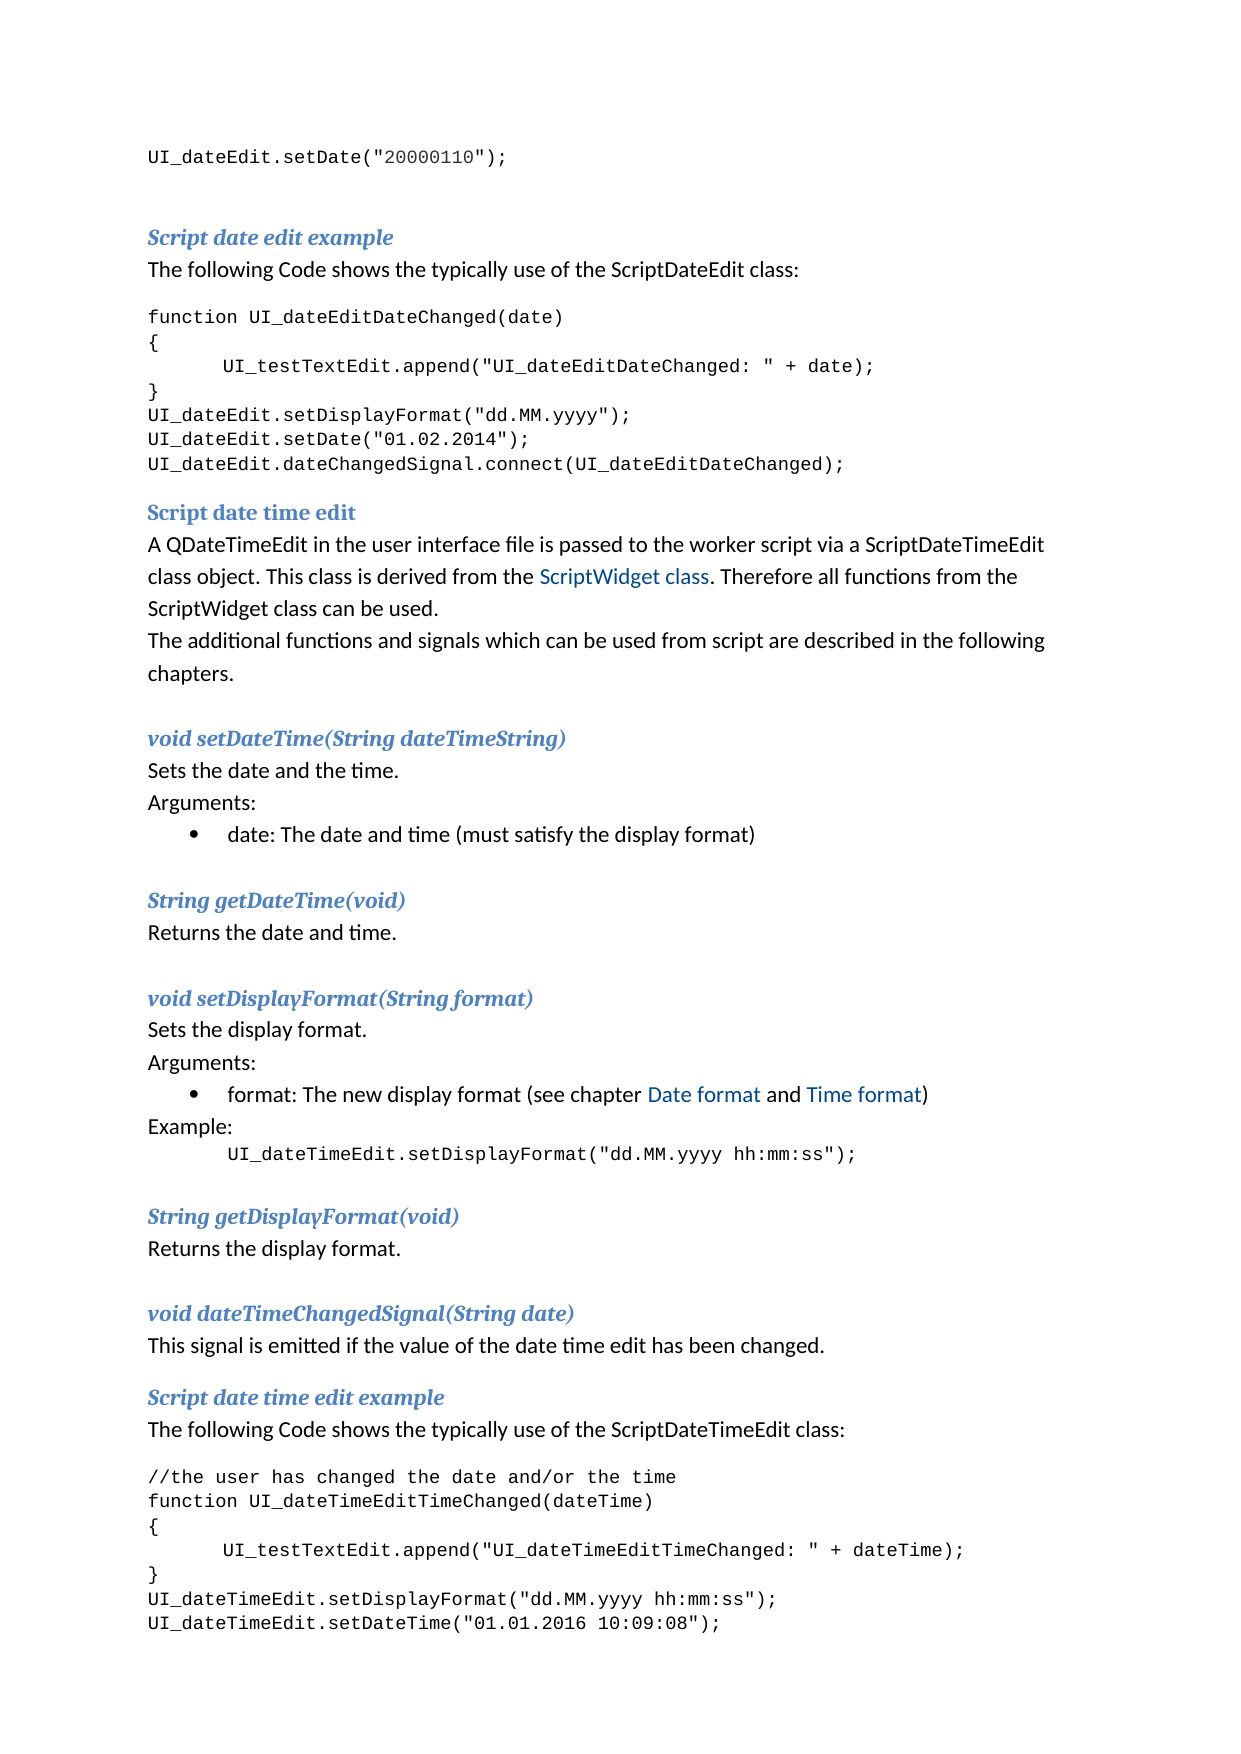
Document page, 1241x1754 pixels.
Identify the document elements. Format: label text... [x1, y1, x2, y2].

subtitle void setDateTime(String dateTimeString) [148, 726, 1093, 752]
text A QDateTimeEdit in the user interface file is passed to the worker script via a ScriptDateTimeEdit class object. This class is derived from the ScriptWidget class. Therefore all functions from the ScriptWidget class can be used. [148, 530, 1093, 622]
subtitle Script date time edit [148, 500, 1093, 526]
subtitle String getDisplayFormat(void) [148, 1204, 1093, 1230]
text Sets the date and the time. [148, 756, 1093, 784]
text The additional functions and signals which can be used from script are described in the following chapters. [148, 626, 1093, 687]
text UI_dateTimeEdit.setDisplayFormat("dd.MM.yyyy hh:mm:ss"); [148, 1589, 1093, 1611]
text UI_dateEdit.dateChangedSignal.connect(UI_dateEditDateChanged); [148, 454, 1093, 476]
text The following Code shows the typically use of the ScriptDateTimeEdit class: [148, 1415, 1093, 1443]
text { [148, 333, 1093, 354]
text Arguments: [148, 788, 1093, 816]
list UI_dateTimeEdit.setDisplayFormat("dd.MM.yyyy hh:mm:ss"); [190, 1144, 1093, 1166]
text UI_testTextEdit.append("UI_dateEditDateChanged: " + date); [148, 357, 1093, 378]
text UI_dateTimeEdit.setDateTime("01.01.2016 10:09:08"); [148, 1614, 1093, 1635]
text UI_dateEdit.setDisplayFormat("dd.MM.yyyy"); [148, 406, 1093, 427]
text //the user has changed the date and/or the time [148, 1468, 1093, 1489]
text UI_testTextEdit.append("UI_dateTimeEditTimeChanged: " + dateTime); [148, 1541, 1093, 1562]
text UI_dateEdit.setDate("20000110"); [148, 148, 1093, 169]
text Sets the display format. [148, 1016, 1093, 1043]
subtitle String getDateTime(void) [148, 888, 1093, 914]
text } [148, 381, 1093, 403]
text Arguments: [148, 1048, 1093, 1076]
text } [148, 1565, 1093, 1586]
subtitle void setDisplayFormat(String format) [148, 985, 1093, 1012]
text Returns the display format. [148, 1234, 1093, 1262]
subtitle Script date time edit example [148, 1384, 1093, 1411]
text Returns the date and time. [148, 918, 1093, 946]
subtitle void dateTimeChangedSignal(String date) [148, 1301, 1093, 1328]
text { [148, 1516, 1093, 1538]
list date: The date and time (must satisfy the display format) [190, 821, 1093, 848]
text function UI_dateTimeEditTimeChanged(dateTime) [148, 1492, 1093, 1513]
subtitle Script date edit example [148, 225, 1093, 251]
text The following Code shows the typically use of the ScriptDateEdit class: [148, 255, 1093, 283]
list Example: [148, 1112, 1093, 1140]
text This signal is emitted if the value of the date time edit has been changed. [148, 1331, 1093, 1359]
text function UI_dateEditDateChanged(date) [148, 308, 1093, 329]
text UI_dateEdit.setDate("01.02.2014"); [148, 430, 1093, 451]
list format: The new display format (see chapter Date format and Time format) [190, 1080, 1093, 1108]
